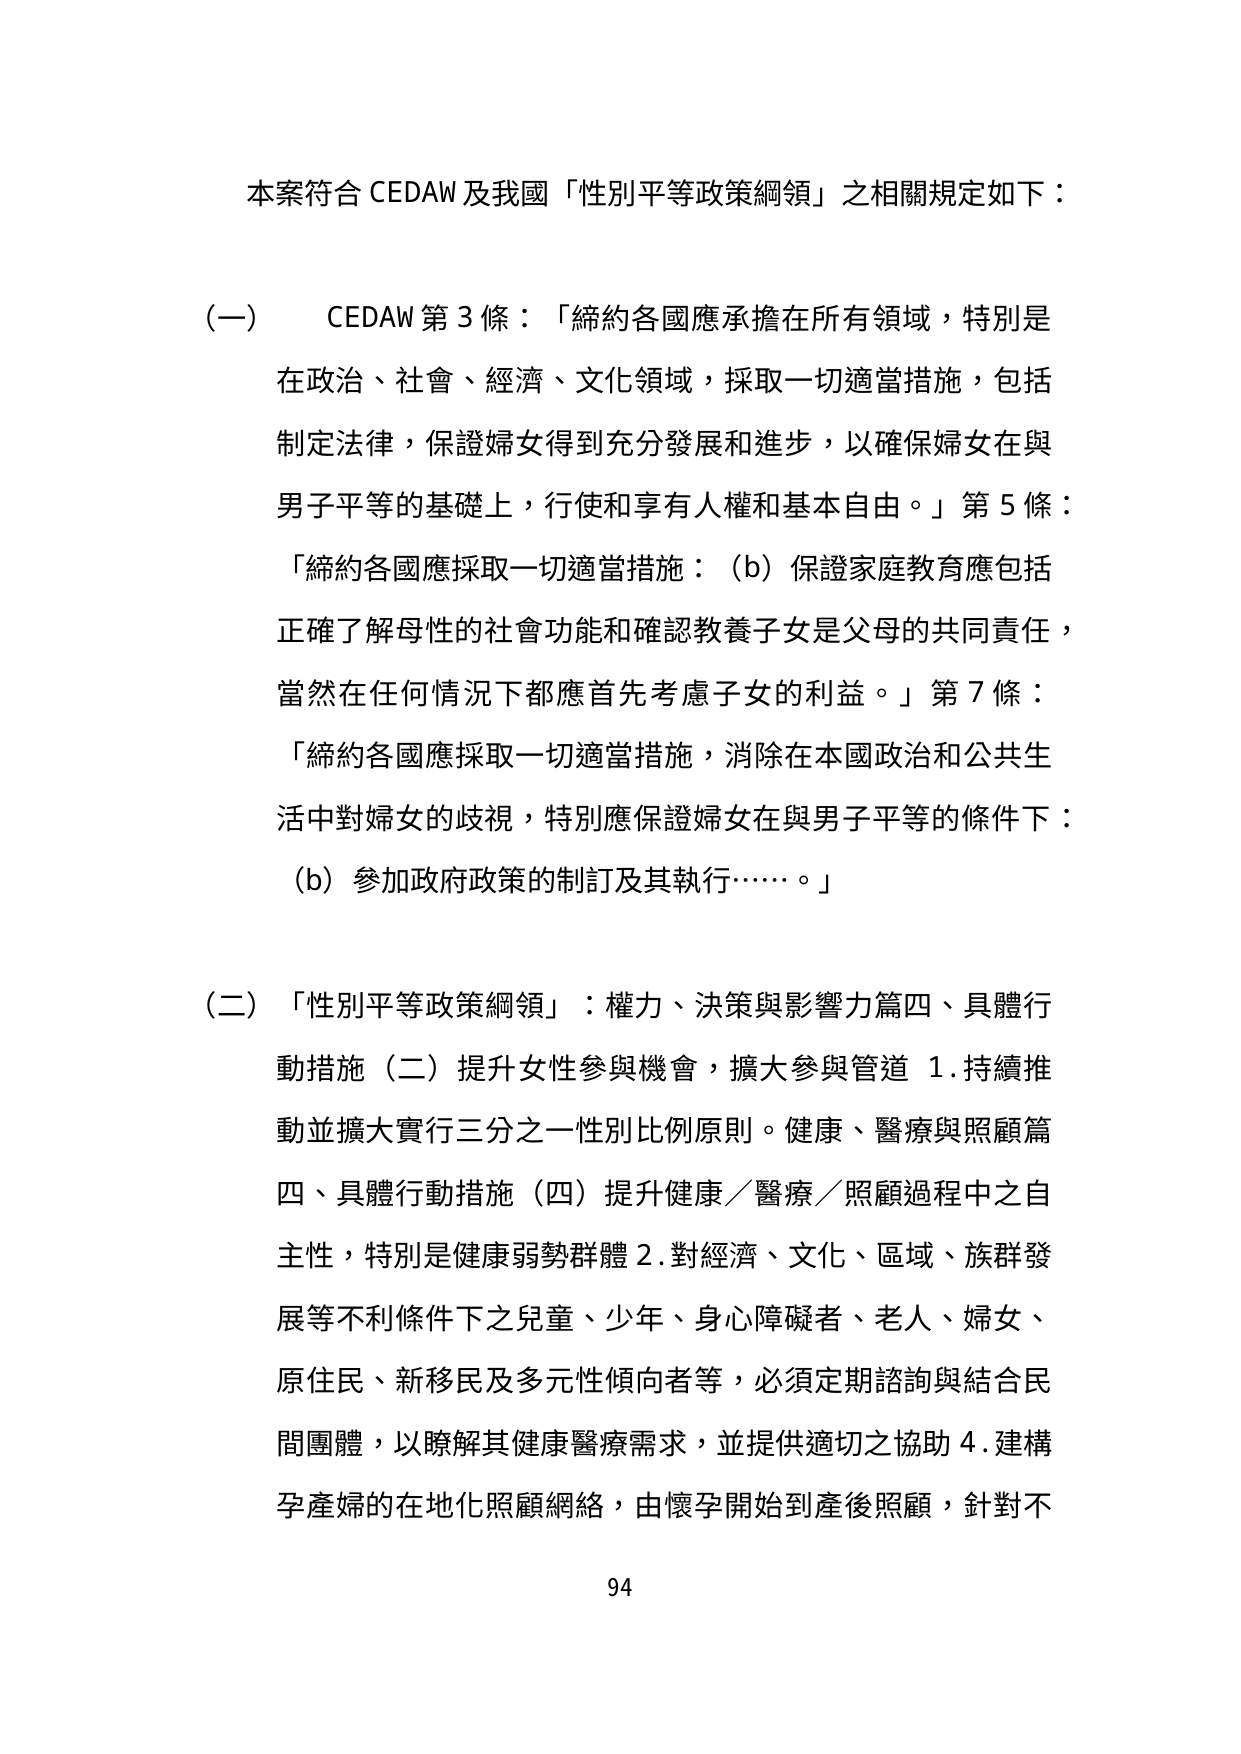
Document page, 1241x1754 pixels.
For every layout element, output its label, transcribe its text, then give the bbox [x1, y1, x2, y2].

text （一） CEDAW第3條：「締約各國應承擔在所有領域，特別是在政治、社會、經濟、文化領域，採取一切適當措施，包括制定法律，保證婦女得到充分發展和進步，以確保婦女在與男子平等的基礎上，行使和享有人權和基本自由。」第5條：「締約各國應採取一切適當措施：（b）保證家庭教育應包括正確了解母性的社會功能和確認教養子女是父母的共同責任，當然在任何情況下都應首先考慮子女的利益。」第7條：「締約各國應採取一切適當措施，消除在本國政治和公共生活中對婦女的歧視，特別應保證婦女在與男子平等的條件下：（b）參加政府政策的制訂及其執行……。」 [188, 275, 1053, 900]
text 本案符合CEDAW及我國「性別平等政策綱領」之相關規定如下： [188, 150, 1053, 212]
text （二） 「性別平等政策綱領」：權力、決策與影響力篇四、具體行動措施（二）提升女性參與機會，擴大參與管道 1.持續推動並擴大實行三分之一性別比例原則。健康、醫療與照顧篇四、具體行動措施（四）提升健康／醫療／照顧過程中之自主性，特別是健康弱勢群體2.對經濟、文化、區域、族群發展等不利條件下之兒童、少年、身心障礙者、老人、婦女、原住民、新移民及多元性傾向者等，必須定期諮詢與結合民間團體，以瞭解其健康醫療需求，並提供適切之協助4.建構孕產婦的在地化照顧網絡，由懷孕開始到產後照顧，針對不 [188, 962, 1053, 1525]
